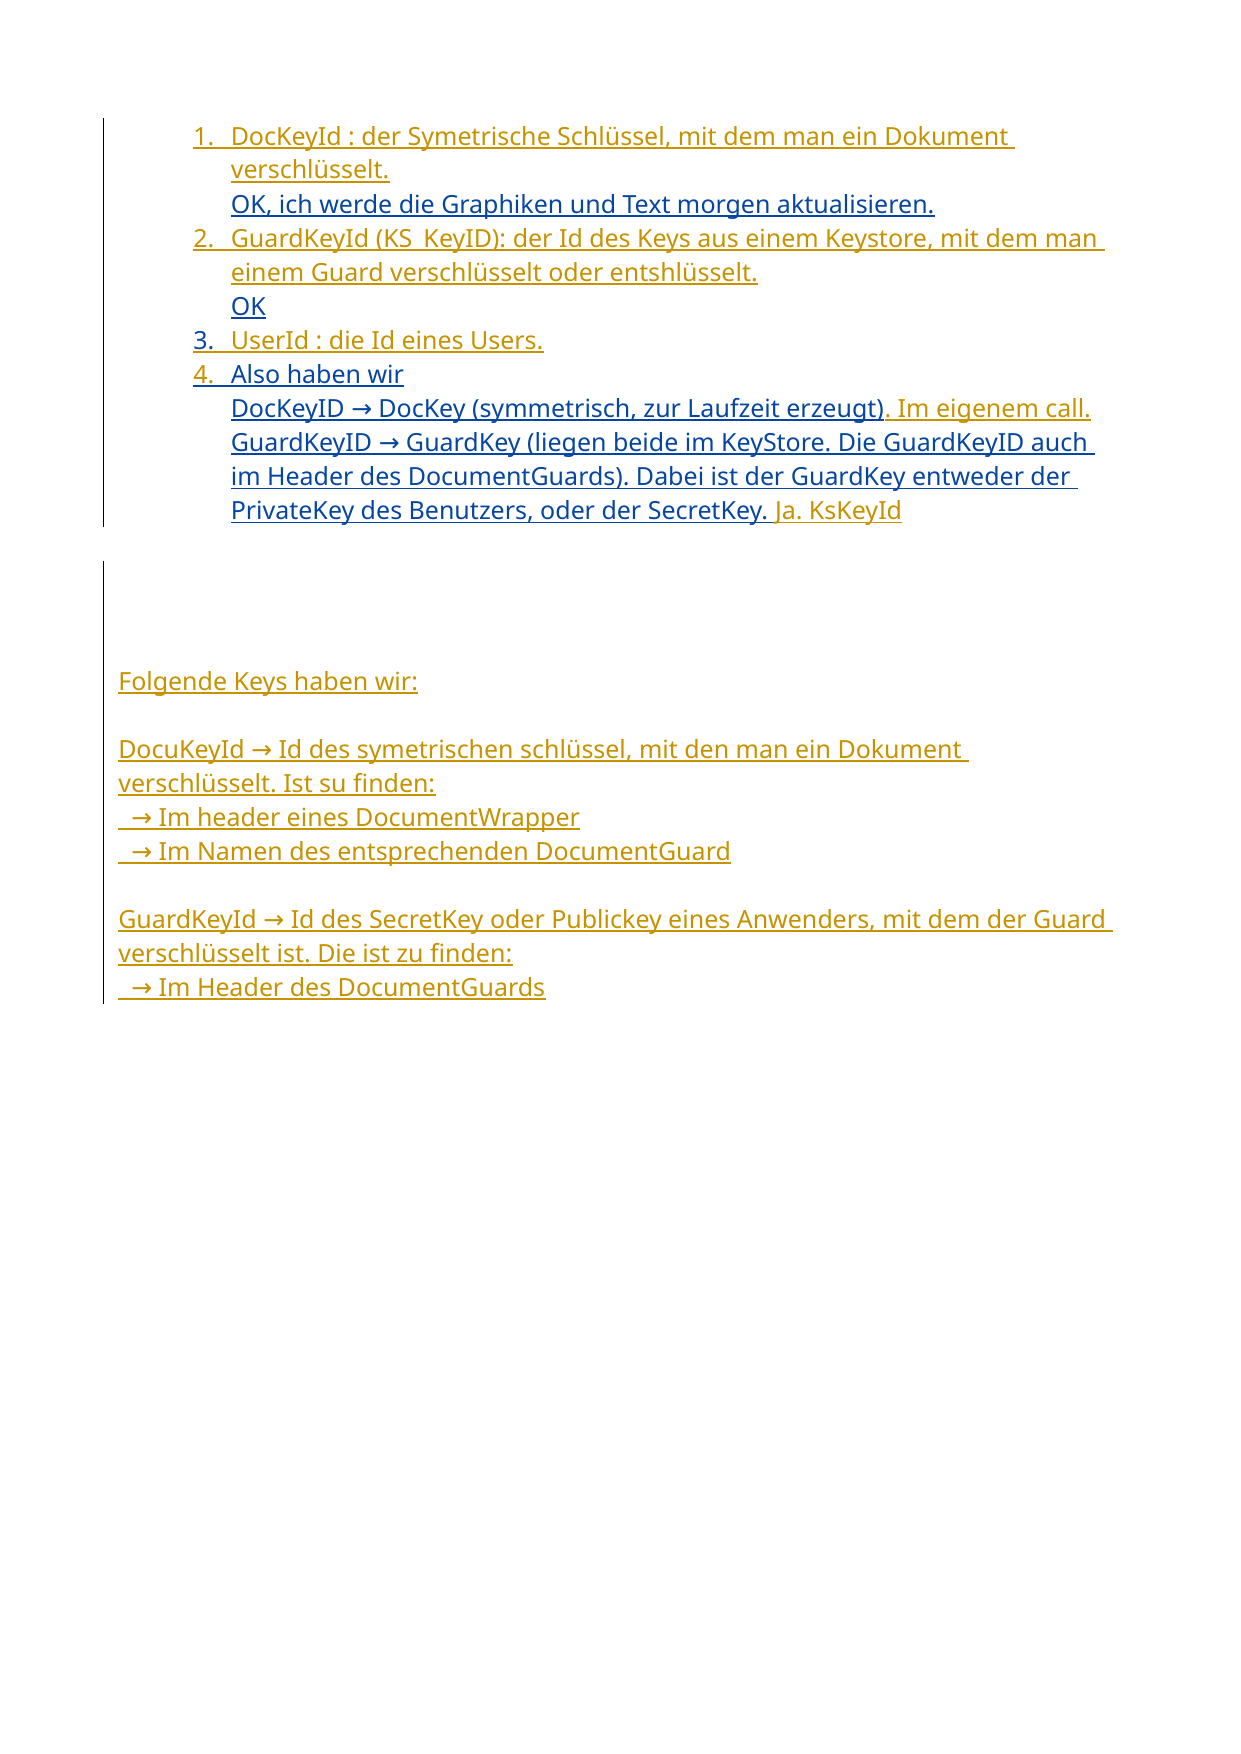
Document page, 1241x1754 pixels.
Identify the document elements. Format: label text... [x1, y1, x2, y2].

list Also haben wir DocKeyID → DocKey (symmetrisch, zur Laufzeit erzeugt). Im eigenem call. GuardKeyID → GuardKey (liegen beide im KeyStore. Die GuardKeyID auch im Header des DocumentGuards). Dabei ist der GuardKey entweder der PrivateKey des Benutzers, oder der SecretKey. Ja. KsKeyId [193, 357, 1122, 561]
text Folgende Keys haben wir: DocuKeyId → Id des symetrischen schlüssel, mit den man ein Dokument verschlüsselt. Ist su finden: → Im header eines DocumentWrapper [118, 663, 1122, 833]
text → Im Header des DocumentGuards [118, 970, 1122, 1004]
text → Im Namen des entsprechenden DocumentGuard GuardKeyId → Id des SecretKey oder Publickey eines Anwenders, mit dem der Guard verschlüsselt ist. Die ist zu finden: [118, 833, 1122, 970]
list GuardKeyId (KS_KeyID): der Id des Keys aus einem Keystore, mit dem man einem Guard verschlüsselt oder entshlüsselt. OK [193, 220, 1122, 322]
list DocKeyId : der Symetrische Schlüssel, mit dem man ein Dokument verschlüsselt. OK, ich werde die Graphiken und Text morgen aktualisieren. [193, 118, 1122, 220]
list UserId : die Id eines Users. [193, 322, 1122, 357]
